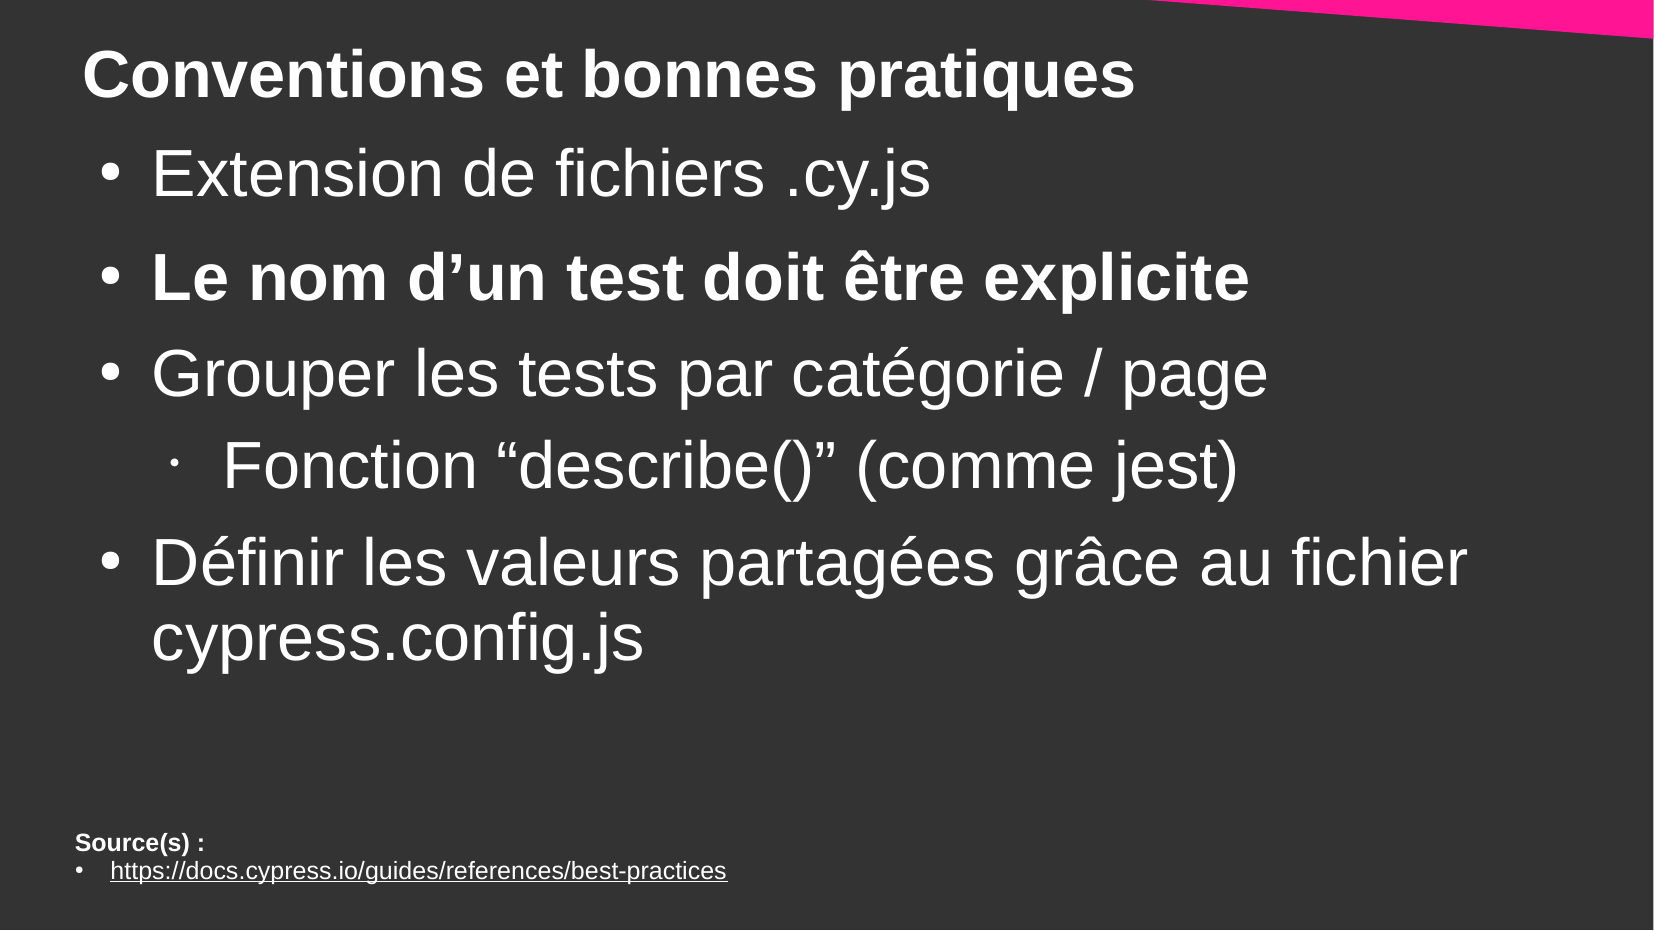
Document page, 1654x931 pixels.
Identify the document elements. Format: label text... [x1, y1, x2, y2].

text_box [1148, 0, 1654, 39]
text_box Source(s) : https://docs.cypress.io/guides/references/best-practices [60, 821, 1546, 906]
title Conventions et bonnes pratiques [82, 37, 1571, 112]
list Extension de fichiers .cy.js Le nom d’un test doit être explicite Grouper les tests par catégorie / page Fonction “describe()” (comme jest) Définir les valeurs partagées grâce au fichier cypress.config.js [80, 135, 1620, 804]
